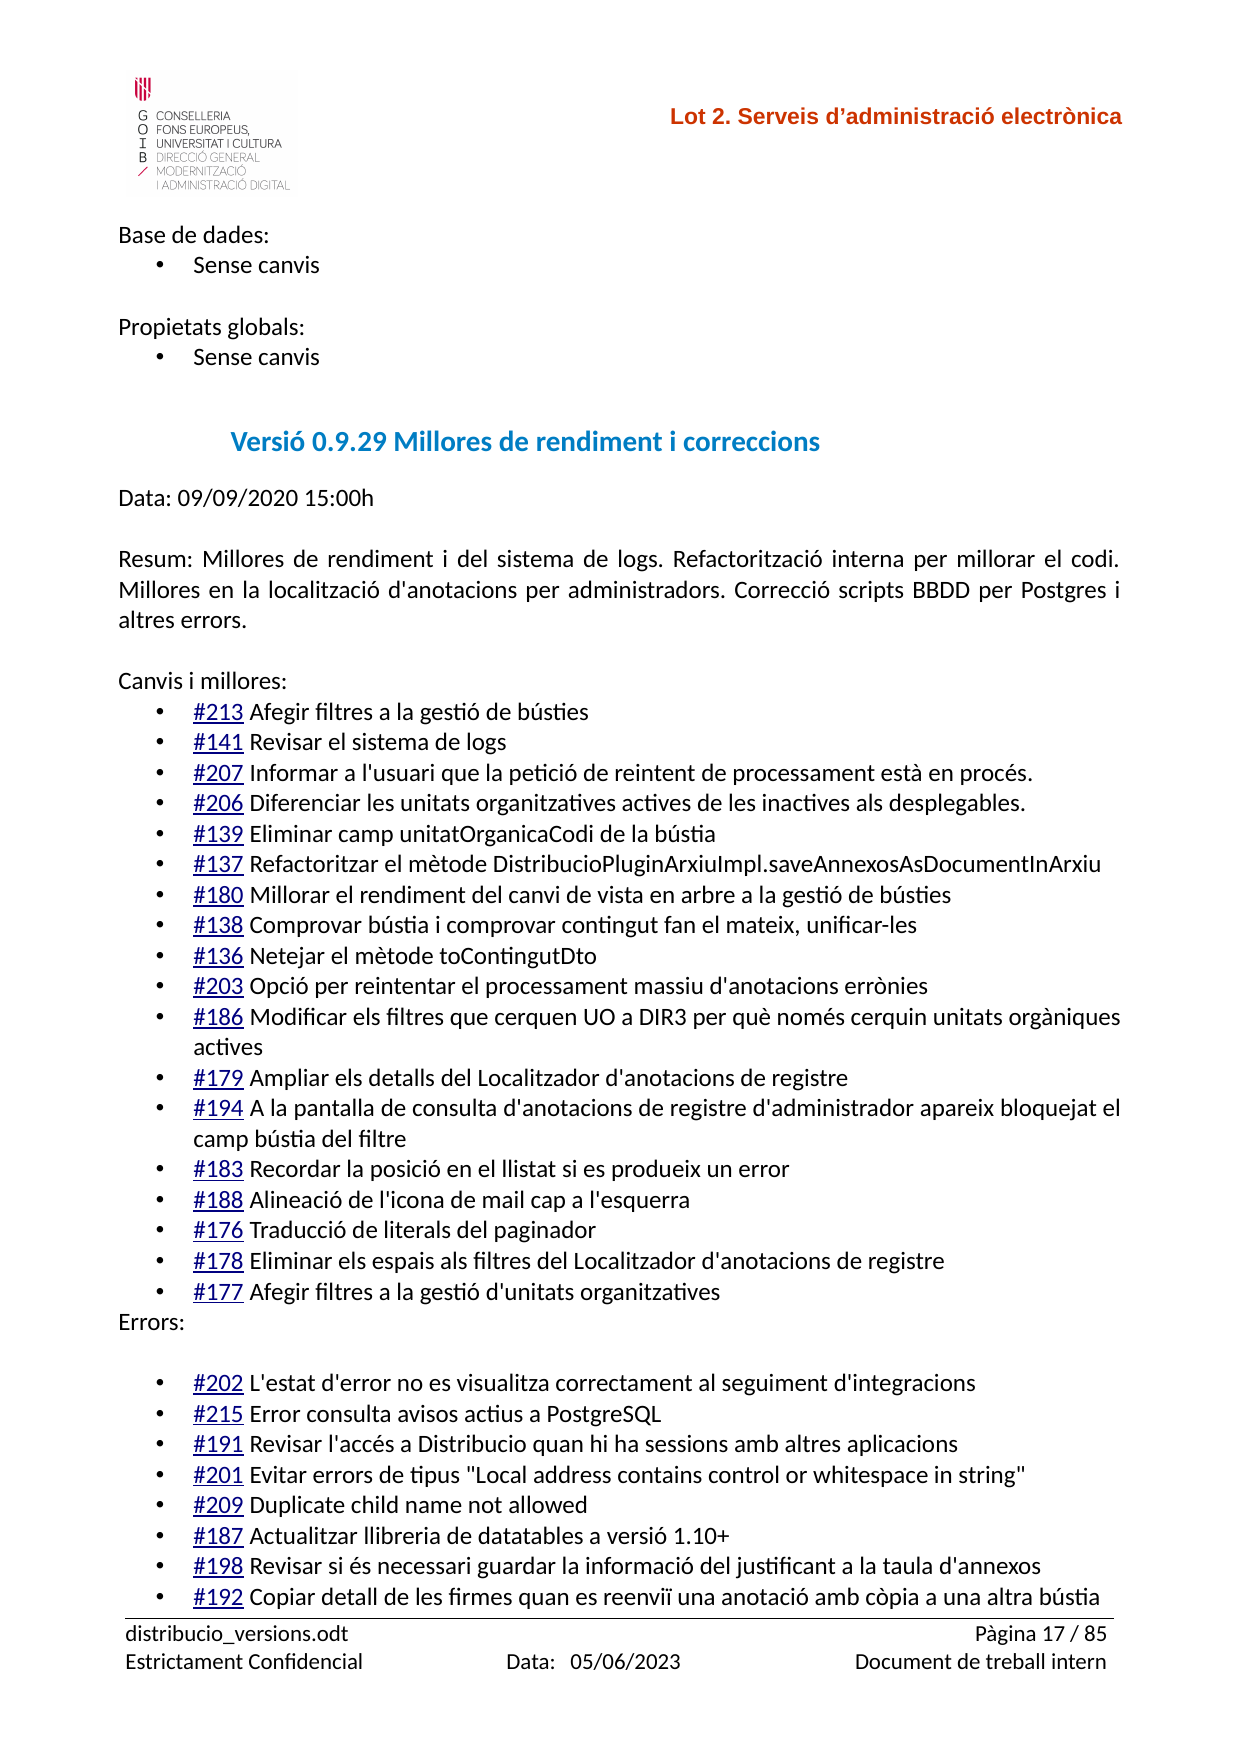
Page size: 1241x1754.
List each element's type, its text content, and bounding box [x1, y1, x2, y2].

text Base de dades: [118, 219, 1122, 250]
list #176 Traducció de literals del paginador [156, 1215, 1122, 1245]
list #183 Recordar la posició en el llistat si es produeix un error [156, 1154, 1122, 1184]
list #202 L'estat d'error no es visualitza correctament al seguiment d'integracions [156, 1367, 1122, 1398]
list #180 Millorar el rendiment del canvi de vista en arbre a la gestió de bústies [156, 879, 1122, 909]
list #139 Eliminar camp unitatOrganicaCodi de la bústia [156, 818, 1122, 848]
list #179 Ampliar els detalls del Localitzador d'anotacions de registre [156, 1062, 1122, 1093]
list #188 Alineació de l'icona de mail cap a l'esquerra [156, 1184, 1122, 1215]
list Sense canvis [156, 341, 1122, 372]
list #141 Revisar el sistema de logs [156, 726, 1122, 757]
text Resum: Millores de rendiment i del sistema de logs. Refactorització interna per millorar el codi. Millores en la localització d'anotacions per administradors. Correcció scripts BBDD per Postgres i altres errors. [118, 543, 1122, 635]
list #194 A la pantalla de consulta d'anotacions de registre d'administrador apareix bloquejat el camp bústia del filtre [156, 1093, 1122, 1154]
list #137 Refactoritzar el mètode DistribucioPluginArxiuImpl.saveAnnexosAsDocumentInArxiu [156, 848, 1122, 879]
text Canvis i millores: [118, 665, 1122, 696]
list #215 Error consulta avisos actius a PostgreSQL [156, 1398, 1122, 1428]
list #209 Duplicate child name not allowed [156, 1489, 1122, 1520]
list #187 Actualitzar llibreria de datatables a versió 1.10+ [156, 1520, 1122, 1550]
subtitle Versió 0.9.29 Millores de rendiment i correccions [153, 423, 1122, 458]
text Data: 09/09/2020 15:00h [118, 482, 1122, 513]
list Sense canvis [156, 250, 1122, 280]
text Errors: [118, 1306, 1122, 1337]
list #201 Evitar errors de tipus "Local address contains control or whitespace in string" [156, 1459, 1122, 1489]
list #178 Eliminar els espais als filtres del Localitzador d'anotacions de registre [156, 1245, 1122, 1276]
list #136 Netejar el mètode toContingutDto [156, 940, 1122, 971]
list #138 Comprovar bústia i comprovar contingut fan el mateix, unificar-les [156, 909, 1122, 940]
list #186 Modificar els filtres que cerquen UO a DIR3 per què només cerquin unitats orgàniques actives [156, 1001, 1122, 1062]
list #203 Opció per reintentar el processament massiu d'anotacions errònies [156, 971, 1122, 1001]
list #191 Revisar l'accés a Distribucio quan hi ha sessions amb altres aplicacions [156, 1428, 1122, 1459]
text Propietats globals: [118, 311, 1122, 341]
list #206 Diferenciar les unitats organitzatives actives de les inactives als desplegables. [156, 787, 1122, 818]
list #177 Afegir filtres a la gestió d'unitats organitzatives [156, 1276, 1122, 1306]
list #198 Revisar si és necessari guardar la informació del justificant a la taula d'annexos [156, 1550, 1122, 1581]
list #213 Afegir filtres a la gestió de bústies [156, 696, 1122, 726]
picture [126, 70, 299, 197]
list #207 Informar a l'usuari que la petició de reintent de processament està en procés. [156, 757, 1122, 787]
list #192 Copiar detall de les firmes quan es reenviï una anotació amb còpia a una altra bústia [156, 1581, 1122, 1611]
